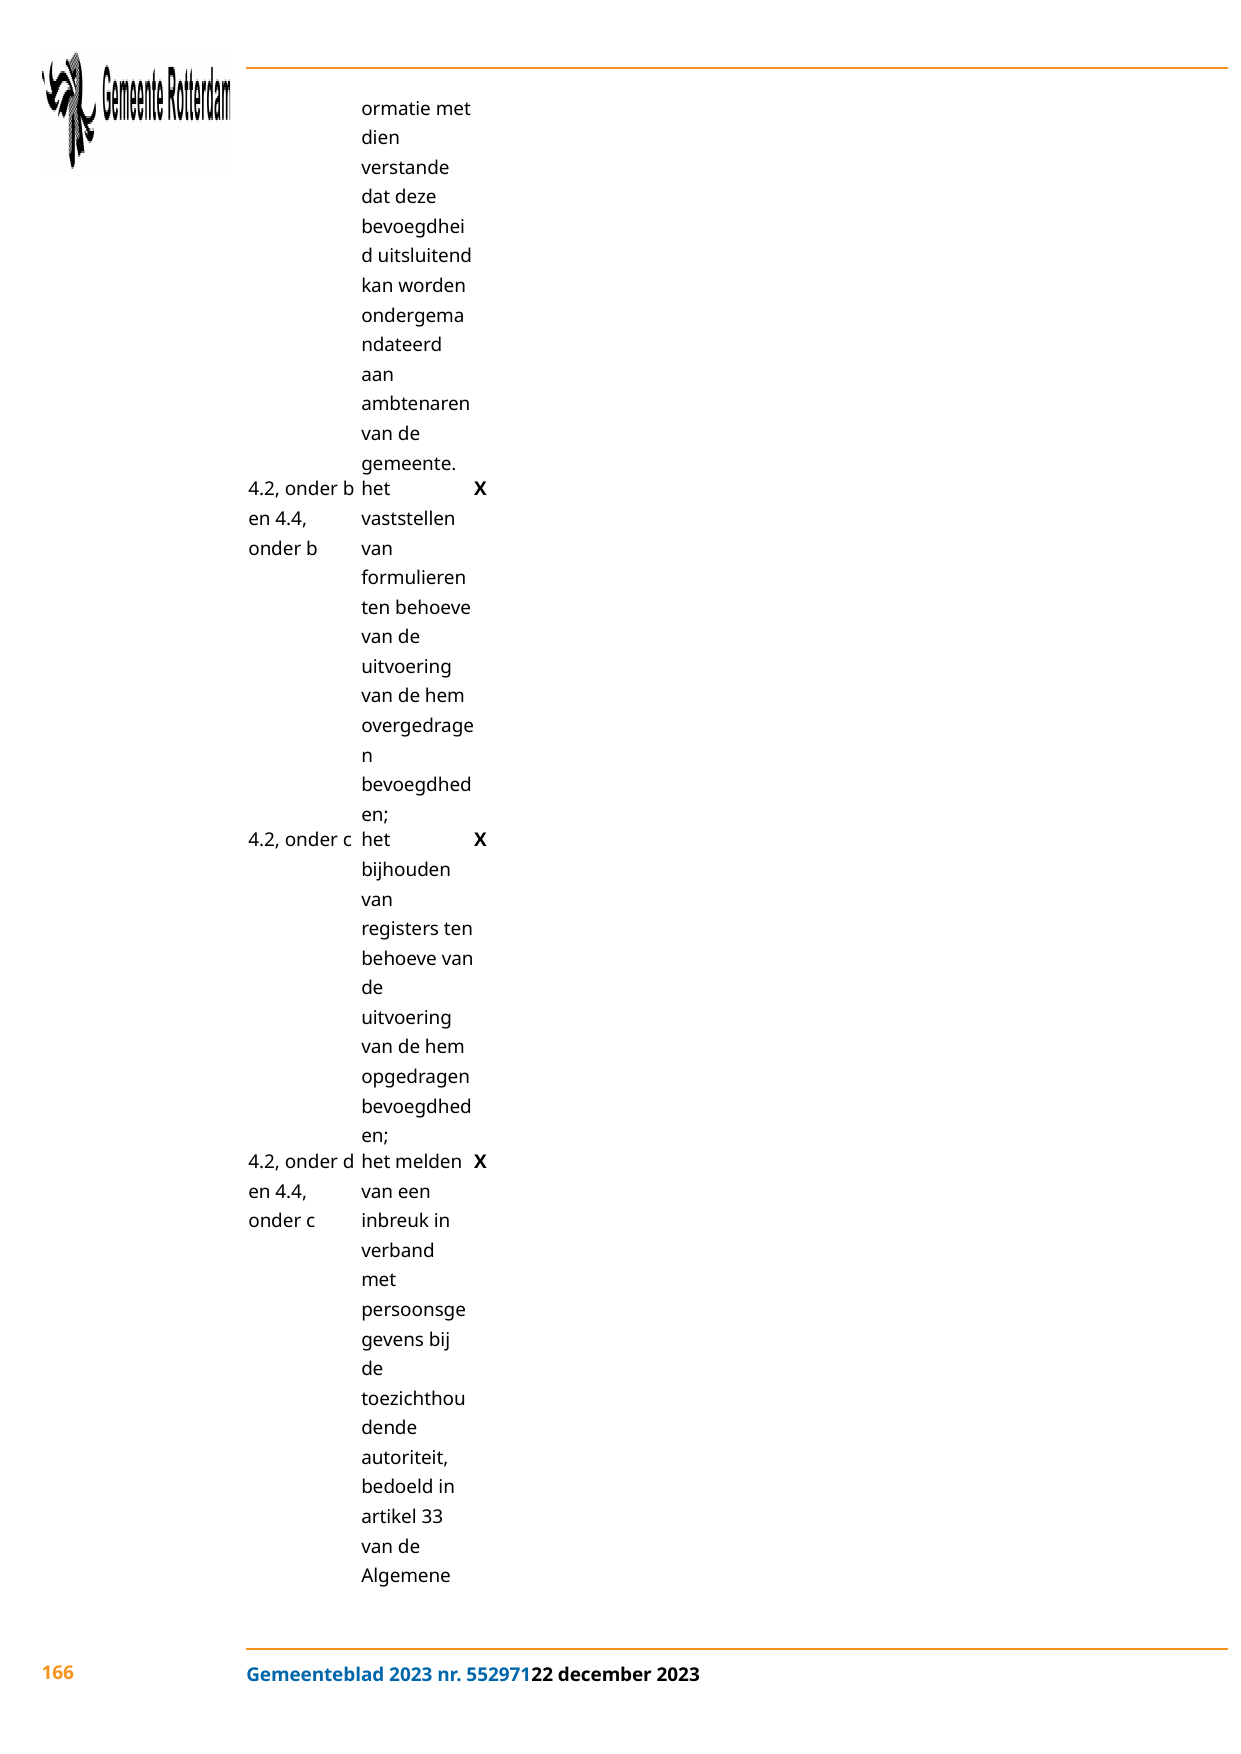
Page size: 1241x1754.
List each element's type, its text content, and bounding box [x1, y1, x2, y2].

table_cell [813, 476, 926, 827]
table_cell [587, 95, 700, 476]
table_cell [700, 1148, 813, 1588]
picture [41, 47, 231, 172]
table_cell X [474, 827, 587, 1148]
table_cell [926, 95, 1038, 476]
table_cell [587, 827, 700, 1148]
table_cell 4.2, onder d en 4.4, onder c [248, 1148, 361, 1588]
table_cell [926, 1148, 1038, 1588]
table_cell [1039, 476, 1152, 827]
table_cell [813, 95, 926, 476]
table_cell [926, 827, 1038, 1148]
table_cell X [474, 476, 587, 827]
table_cell [813, 1148, 926, 1588]
table_cell ormatie met dien verstande dat deze bevoegdheid uitsluitend kan worden ondergemandateerd aan ambtenaren van de gemeente. [361, 95, 474, 476]
table_cell [474, 95, 587, 476]
table_cell [1039, 95, 1152, 476]
table_cell 4.2, onder b en 4.4, onder b [248, 476, 361, 827]
table_cell 4.2, onder c [248, 827, 361, 1148]
table_cell het vaststellen van formulieren ten behoeve van de uitvoering van de hem overgedragen bevoegdheden; [361, 476, 474, 827]
table_cell [700, 95, 813, 476]
table_cell [700, 827, 813, 1148]
table_cell [248, 95, 361, 476]
table_cell [926, 476, 1038, 827]
table_cell [587, 1148, 700, 1588]
table_cell [700, 476, 813, 827]
table_cell het melden van een inbreuk in verband met persoonsgegevens bij de toezichthoudende autoriteit, bedoeld in artikel 33 van de Algemene [361, 1148, 474, 1588]
table_cell [813, 827, 926, 1148]
table_cell [1039, 827, 1152, 1148]
table_cell X [474, 1148, 587, 1588]
table_cell [1039, 1148, 1152, 1588]
table_cell het bijhouden van registers ten behoeve van de uitvoering van de hem opgedragen bevoegdheden; [361, 827, 474, 1148]
table_cell [587, 476, 700, 827]
